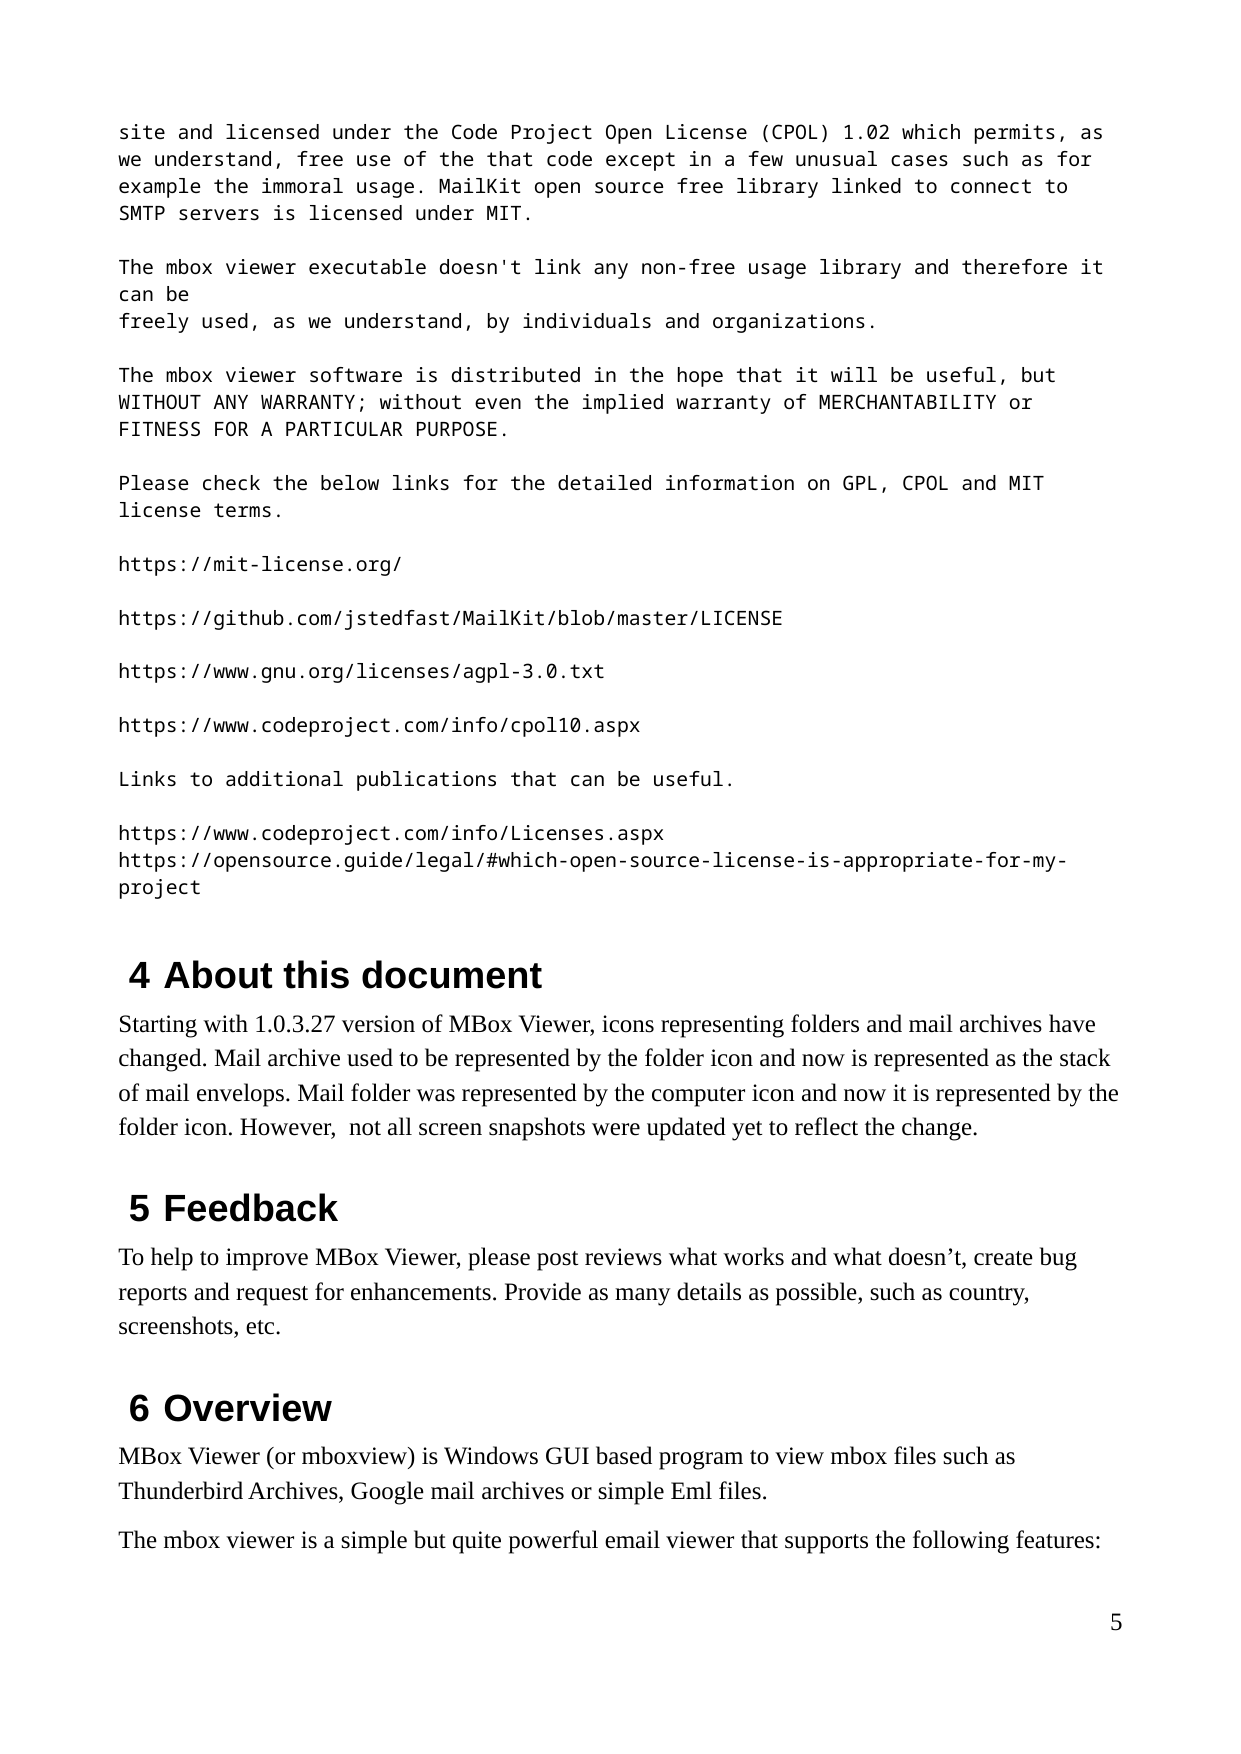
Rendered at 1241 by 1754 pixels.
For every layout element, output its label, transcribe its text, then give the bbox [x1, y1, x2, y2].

text https://github.com/jstedfast/MailKit/blob/master/LICENSE [118, 604, 1122, 631]
text https://opensource.guide/legal/#which-open-source-license-is-appropriate-for-my-project [118, 847, 1122, 901]
subtitle Feedback [118, 1186, 1122, 1230]
text https://mit-license.org/ [118, 550, 1122, 577]
text The mbox viewer executable doesn't link any non-free usage library and therefore it can be [118, 253, 1122, 307]
text The mbox viewer software is distributed in the hope that it will be useful, but WITHOUT ANY WARRANTY; without even the implied warranty of MERCHANTABILITY or FITNESS FOR A PARTICULAR PURPOSE. [118, 361, 1122, 442]
text Links to additional publications that can be useful. [118, 766, 1122, 793]
text freely used, as we understand, by individuals and organizations. [118, 307, 1122, 334]
text https://www.gnu.org/licenses/agpl-3.0.txt [118, 658, 1122, 685]
text site and licensed under the Code Project Open License (CPOL) 1.02 which permits, as we understand, free use of the that code except in a few unusual cases such as for example the immoral usage. MailKit open source free library linked to connect to SMTP servers is licensed under MIT. [118, 118, 1122, 226]
text Please check the below links for the detailed information on GPL, CPOL and MIT license terms. [118, 469, 1122, 523]
text MBox Viewer (or mboxview) is Windows GUI based program to view mbox files such as Thunderbird Archives, Google mail archives or simple Eml files. [118, 1441, 1122, 1505]
text https://www.codeproject.com/info/cpol10.aspx [118, 712, 1122, 739]
text The mbox viewer is a simple but quite powerful email viewer that supports the following features: [118, 1525, 1122, 1554]
subtitle About this document [118, 952, 1122, 996]
text https://www.codeproject.com/info/Licenses.aspx [118, 819, 1122, 847]
subtitle Overview [118, 1385, 1122, 1429]
text To help to improve MBox Viewer, please post reviews what works and what doesn’t, create bug reports and request for enhancements. Provide as many details as possible, such as country, screenshots, etc. [118, 1242, 1122, 1340]
text Starting with 1.0.3.27 version of MBox Viewer, icons representing folders and mail archives have changed. Mail archive used to be represented by the folder icon and now is represented as the stack of mail envelops. Mail folder was represented by the computer icon and now it is represented by the folder icon. However, not all screen snapshots were updated yet to reflect the change. [118, 1009, 1122, 1141]
